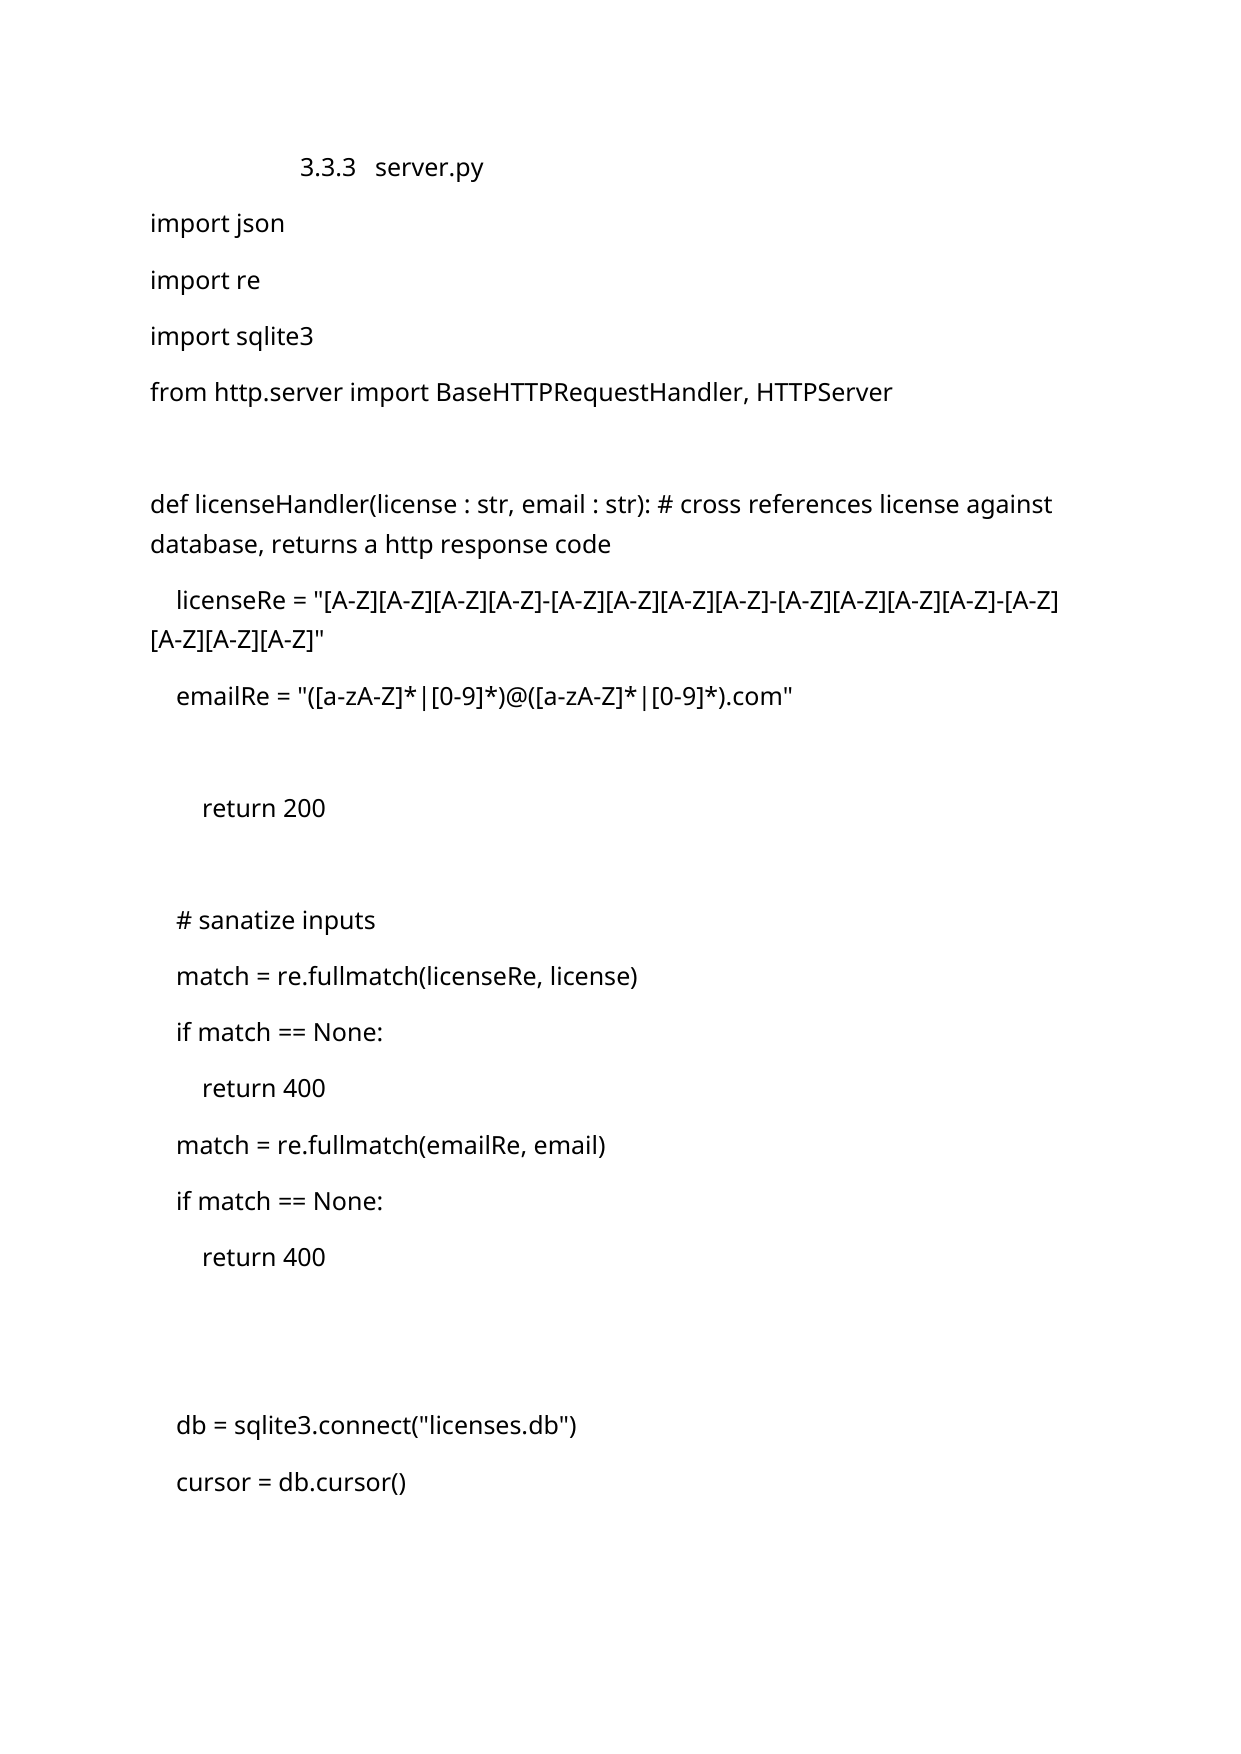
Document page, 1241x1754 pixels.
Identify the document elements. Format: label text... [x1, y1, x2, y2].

text from http.server import BaseHTTPRequestHandler, HTTPServer [150, 374, 1090, 409]
text 3.3.3 server.py [150, 150, 1090, 184]
text if match == None: [150, 1015, 1090, 1049]
text import json [150, 206, 1090, 240]
text import sqlite3 [150, 318, 1090, 352]
text # sanatize inputs [150, 903, 1090, 937]
text match = re.fullmatch(emailRe, email) [150, 1127, 1090, 1161]
text match = re.fullmatch(licenseRe, license) [150, 959, 1090, 993]
text cursor = db.cursor() [150, 1464, 1090, 1498]
text return 400 [150, 1239, 1090, 1274]
text def licenseHandler(license : str, email : str): # cross references license against database, returns a http response code [150, 487, 1090, 560]
text licenseRe = "[A-Z][A-Z][A-Z][A-Z]-[A-Z][A-Z][A-Z][A-Z]-[A-Z][A-Z][A-Z][A-Z]-[A-Z][A-Z][A-Z][A-Z]" [150, 582, 1090, 656]
text db = sqlite3.connect("licenses.db") [150, 1408, 1090, 1442]
text emailRe = "([a-zA-Z]*|[0-9]*)@([a-zA-Z]*|[0-9]*).com" [150, 678, 1090, 712]
text if match == None: [150, 1183, 1090, 1217]
text return 400 [150, 1071, 1090, 1105]
text import re [150, 262, 1090, 296]
text return 200 [150, 790, 1090, 824]
